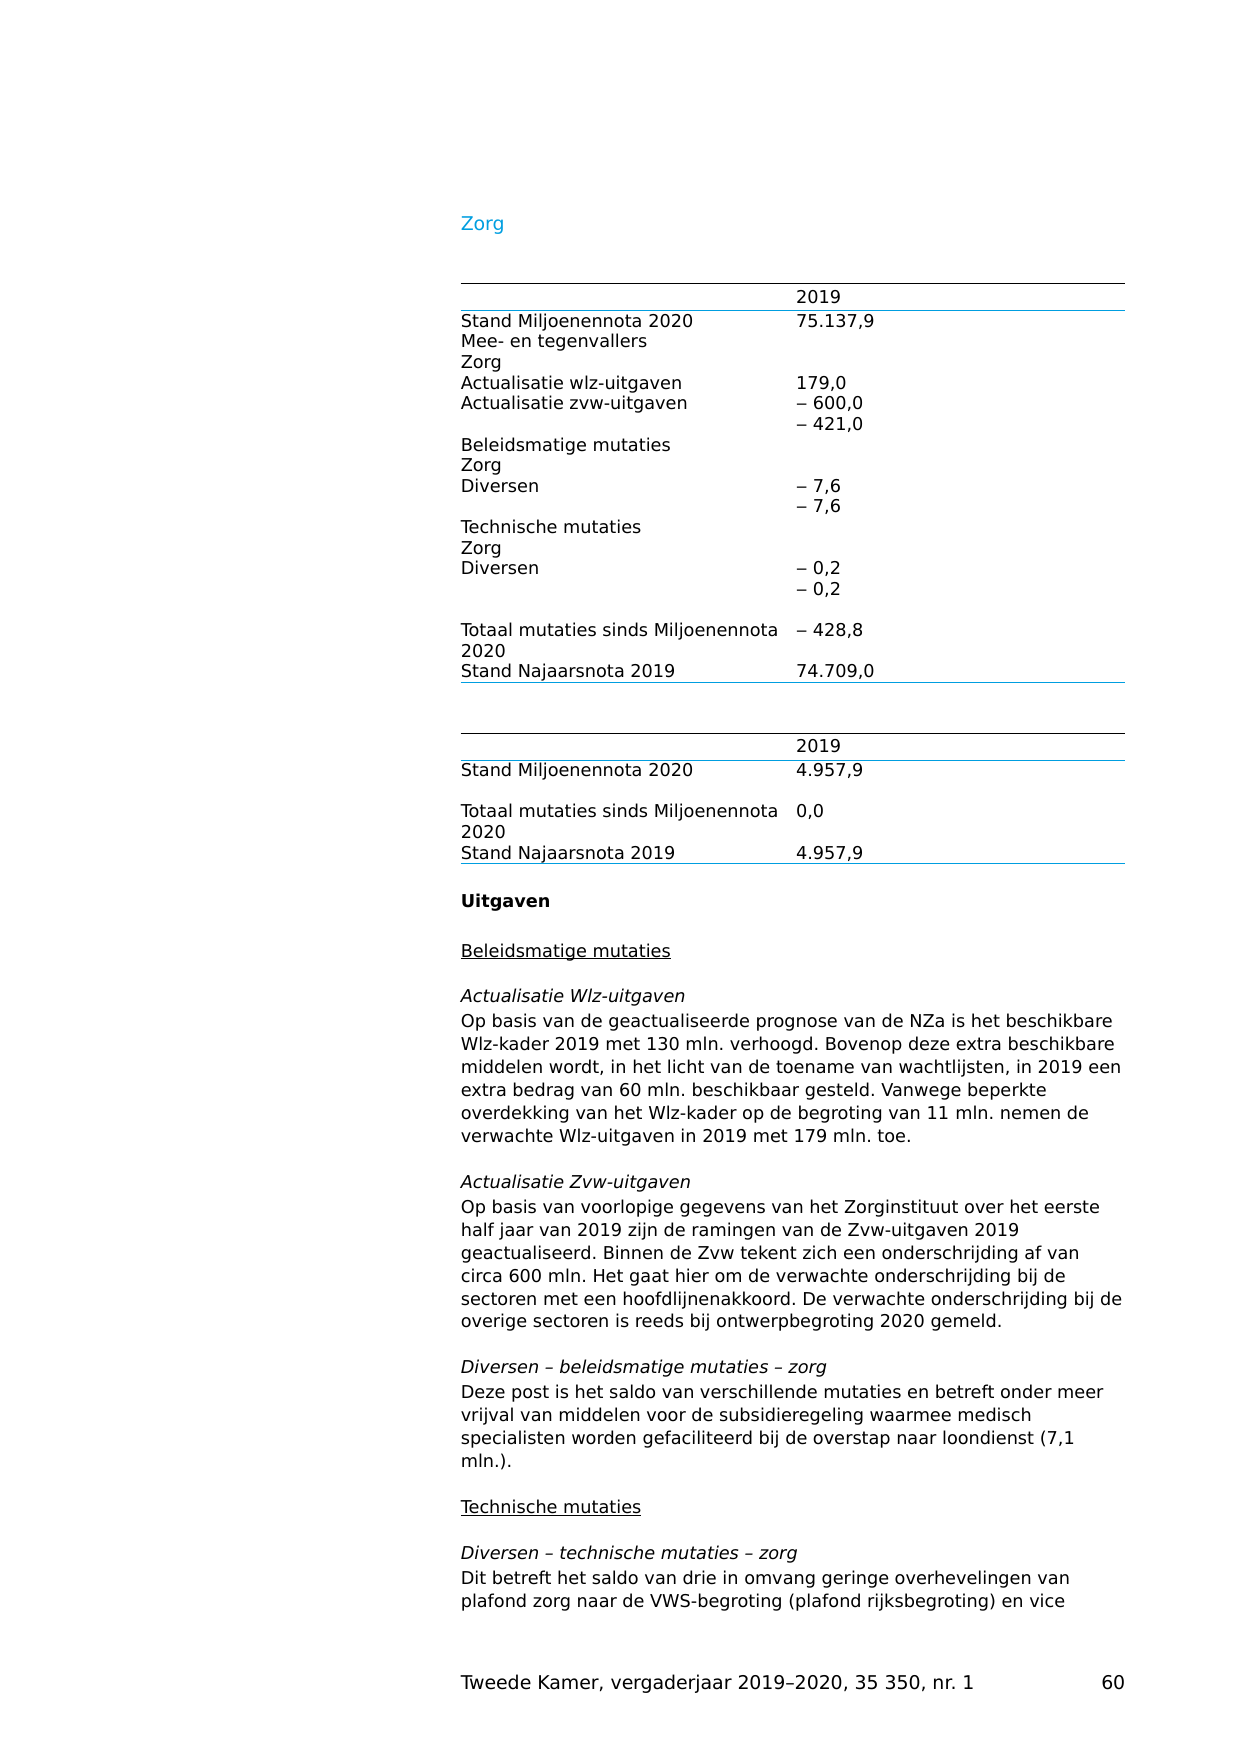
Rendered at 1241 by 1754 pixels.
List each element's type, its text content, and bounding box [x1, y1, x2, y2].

table_cell 4.957,9 [793, 843, 1125, 863]
table_cell ‒ 600,0 [793, 393, 1125, 414]
table_cell 2019 [793, 284, 1125, 310]
table_cell [793, 352, 1125, 373]
text Uitgaven [461, 889, 1125, 912]
table_cell Diversen [461, 476, 793, 496]
text Actualisatie Zvw-uitgaven [461, 1170, 1125, 1193]
text Diversen – beleidsmatige mutaties – zorg [461, 1355, 1125, 1378]
text Diversen – technische mutaties – zorg [461, 1541, 1125, 1564]
table_cell [793, 538, 1125, 558]
table_cell [793, 455, 1125, 476]
table_cell ‒ 0,2 [793, 558, 1125, 579]
text Op basis van voorlopige gegevens van het Zorginstituut over het eerste half jaar van 2019 zijn de ramingen van de Zvw-uitgaven 2019 geactualiseerd. Binnen de Zvw tekent zich een onderschrijding af van circa 600 mln. Het gaat hier om de verwachte onderschrijding bij de sectoren met een hoofdlijnenakkoord. De verwachte onderschrijding bij de overige sectoren is reeds bij ontwerpbegroting 2020 gemeld. [461, 1195, 1125, 1332]
table_cell [461, 781, 793, 801]
table_cell ‒ 7,6 [793, 476, 1125, 496]
table_cell [793, 331, 1125, 352]
table_header ZORG: UITGAVEN [461, 258, 1125, 283]
table_cell Stand Najaarsnota 2019 [461, 843, 793, 863]
table_cell Stand Najaarsnota 2019 [461, 661, 793, 682]
table_cell [461, 284, 793, 310]
table_cell Diversen [461, 558, 793, 579]
table_cell [461, 600, 793, 620]
text Deze post is het saldo van verschillende mutaties en betreft onder meer vrijval van middelen voor de subsidieregeling waarmee medisch specialisten worden gefaciliteerd bij de overstap naar loondienst (7,1 mln.). [461, 1380, 1125, 1472]
table_cell ‒ 428,8 [793, 620, 1125, 661]
text Beleidsmatige mutaties [461, 939, 1125, 962]
table_cell Zorg [461, 352, 793, 373]
text Op basis van de geactualiseerde prognose van de NZa is het beschikbare Wlz-kader 2019 met 130 mln. verhoogd. Bovenop deze extra beschikbare middelen wordt, in het licht van de toename van wachtlijsten, in 2019 een extra bedrag van 60 mln. beschikbaar gesteld. Vanwege beperkte overdekking van het Wlz-kader op de begroting van 11 mln. nemen de verwachte Wlz-uitgaven in 2019 met 179 mln. toe. [461, 1009, 1125, 1147]
table_cell Technische mutaties [461, 517, 793, 538]
table_cell [461, 734, 793, 759]
table_cell Mee- en tegenvallers [461, 331, 793, 352]
table_cell 179,0 [793, 373, 1125, 393]
table_cell [461, 496, 793, 517]
table_cell [461, 414, 793, 434]
text Actualisatie Wlz-uitgaven [461, 984, 1125, 1007]
table_cell Stand Miljoenennota 2020 [461, 311, 793, 331]
table_cell Zorg [461, 455, 793, 476]
title Zorg [461, 213, 1125, 235]
table_cell Actualisatie zvw-uitgaven [461, 393, 793, 414]
table_cell ‒ 0,2 [793, 579, 1125, 599]
table_cell ‒ 421,0 [793, 414, 1125, 434]
table_header ZORG: NIET-BELASTINGONTVANGSTEN [461, 708, 1125, 733]
table_cell 75.137,9 [793, 311, 1125, 331]
table_cell [793, 517, 1125, 538]
table_cell Totaal mutaties sinds Miljoenennota 2020 [461, 620, 793, 661]
table_cell [793, 435, 1125, 455]
table_cell [461, 579, 793, 599]
table_cell 74.709,0 [793, 661, 1125, 682]
table_cell [793, 781, 1125, 801]
table_cell [793, 600, 1125, 620]
text Dit betreft het saldo van drie in omvang geringe overhevelingen van plafond zorg naar de VWS-begroting (plafond rijksbegroting) en vice [461, 1566, 1125, 1612]
table_cell Actualisatie wlz-uitgaven [461, 373, 793, 393]
table_cell 2019 [793, 734, 1125, 759]
table_cell 0,0 [793, 801, 1125, 843]
text Technische mutaties [461, 1495, 1125, 1518]
table_cell Zorg [461, 538, 793, 558]
table_cell Totaal mutaties sinds Miljoenennota 2020 [461, 801, 793, 843]
table_cell ‒ 7,6 [793, 496, 1125, 517]
table_cell 4.957,9 [793, 761, 1125, 781]
table_cell Beleidsmatige mutaties [461, 435, 793, 455]
table_cell Stand Miljoenennota 2020 [461, 761, 793, 781]
